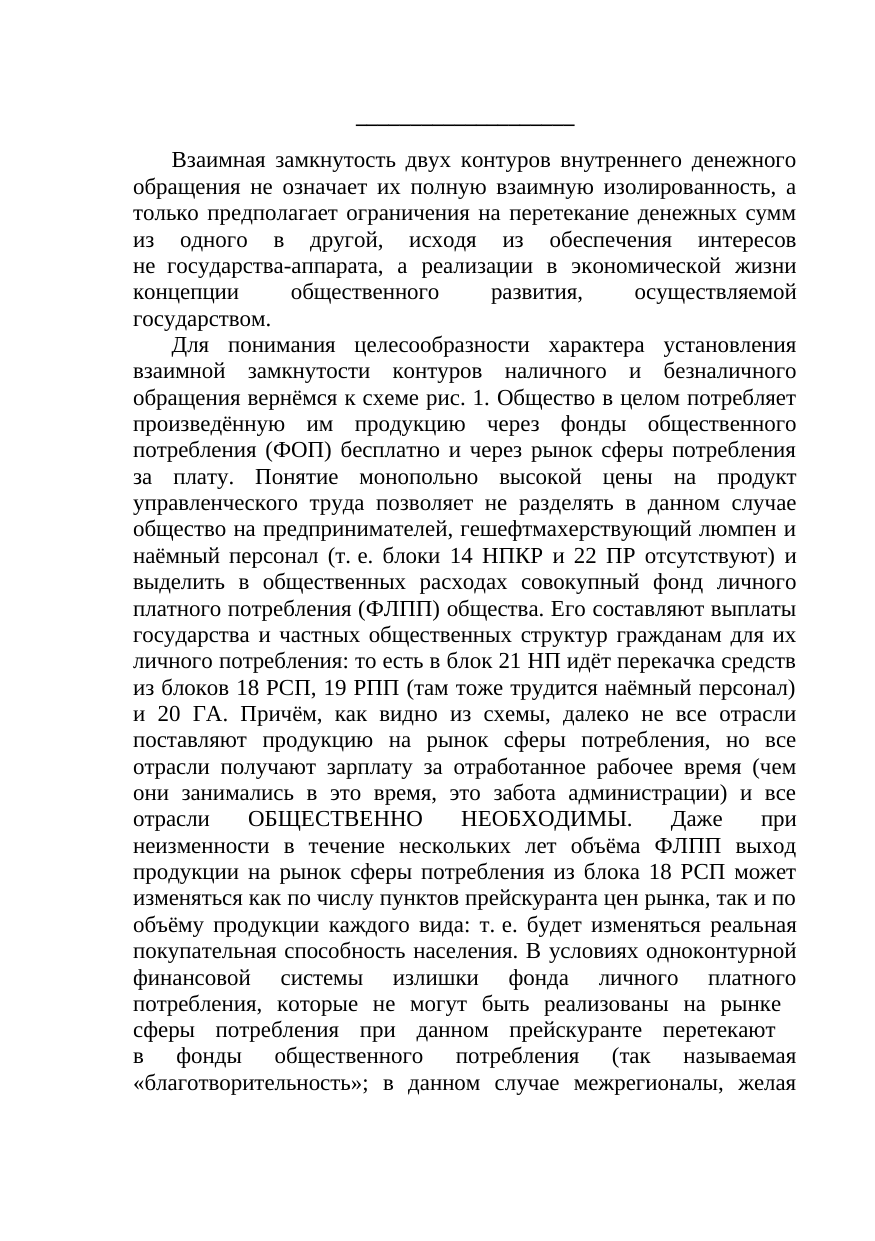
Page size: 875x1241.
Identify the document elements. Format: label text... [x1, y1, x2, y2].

text Взаимная замкнутость двух контуров внутреннего денежного обращения не означает их полную взаимную изолированность, а только предполагает ограничения на перетекание денежных сумм из одного в другой, исходя из обеспечения интересов не государства-аппарата, а реализации в экономической жизни концепции общественного развития, осуществляемой государством. [133, 147, 797, 331]
text Для понимания целесообразности характера установления взаимной замкнутости контуров наличного и безналичного обращения вернёмся к схеме рис. 1. Общество в целом потребляет произведённую им продукцию через фонды общественного потребления (ФОП) бесплатно и через рынок сферы потребления за плату. Понятие монопольно высокой цены на продукт управленческого труда позволяет не разделять в данном случае общество на предпринимателей, гешефтмахерствующий люмпен и наёмный персонал (т. е. блоки 14 НПКР и 22 ПР отсутствуют) и выделить в общественных расходах совокупный фонд личного платного потребления (ФЛПП) общества. Его составляют выплаты государства и частных общественных структур гражданам для их личного потребления: то есть в блок 21 НП идёт перекачка средств из блоков 18 РСП, 19 РПП (там тоже трудится наёмный персонал) и 20 ГА. Причём, как видно из схемы, далеко не все отрасли поставляют продукцию на рынок сферы потребления, но все отрасли получают зарплату за отработанное рабочее время (чем они занимались в это время, это забота администрации) и все отрасли ОБЩЕСТВЕННО НЕОБХОДИМЫ. Даже при неизменности в течение нескольких лет объёма ФЛПП выход продукции на рынок сферы потребления из блока 18 РСП может изменяться как по числу пунктов прейскуранта цен рынка, так и по объёму продукции каждого вида: т. е. будет изменяться реальная покупательная способность населения. В условиях одноконтурной финансовой системы излишки фонда личного платного потребления, которые не могут быть реализованы на рынке сферы потребления при данном прейскуранте перетекают в фонды общественного потребления (так называемая «благотворительность»; в данном случае межрегионалы, желая [133, 331, 797, 1095]
text ____________________ [133, 103, 797, 128]
